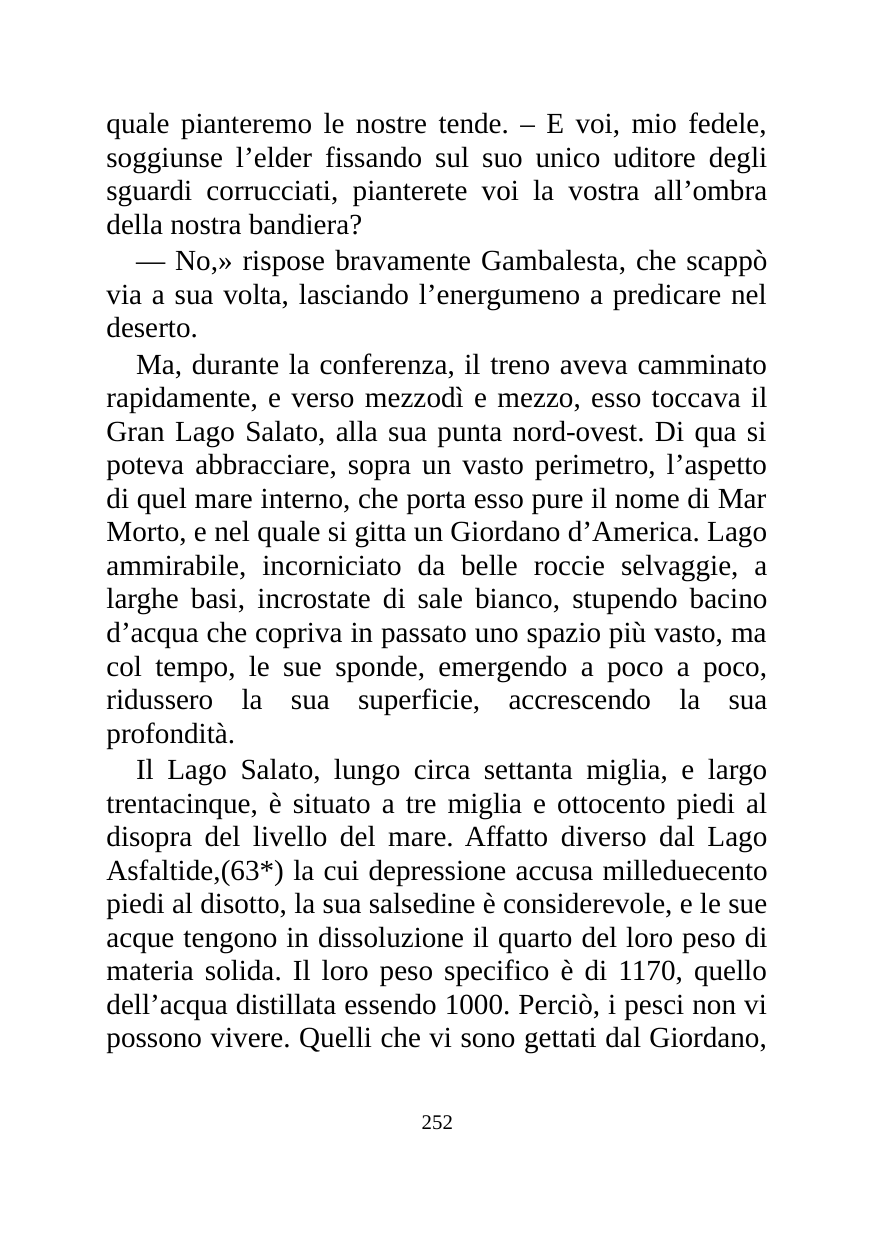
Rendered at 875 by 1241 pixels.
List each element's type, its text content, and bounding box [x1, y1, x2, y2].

text Il Lago Salato, lungo circa settanta miglia, e largo trentacinque, è situato a tre miglia e ottocento piedi al disopra del livello del mare. Affatto diverso dal Lago Asfaltide,(63*) la cui depressione accusa milleduecento piedi al disotto, la sua salsedine è considerevole, e le sue acque tengono in dissoluzione il quarto del loro peso di materia solida. Il loro peso specifico è di 1170, quello dell’acqua distillata essendo 1000. Perciò, i pesci non vi possono vivere. Quelli che vi sono gettati dal Giordano, [106, 752, 768, 1054]
text — No,» rispose bravamente Gambalesta, che scappò via a sua volta, lasciando l’energumeno a predicare nel deserto. [106, 243, 768, 344]
text Ma, durante la conferenza, il treno aveva camminato rapidamente, e verso mezzodì e mezzo, esso toccava il Gran Lago Salato, alla sua punta nord-ovest. Di qua si poteva abbracciare, sopra un vasto perimetro, l’aspetto di quel mare interno, che porta esso pure il nome di Mar Morto, e nel quale si gitta un Giordano d’America. Lago ammirabile, incorniciato da belle roccie selvaggie, a larghe basi, incrostate di sale bianco, stupendo bacino d’acqua che copriva in passato uno spazio più vasto, ma col tempo, le sue sponde, emergendo a poco a poco, ridussero la sua superficie, accrescendo la sua profondità. [106, 347, 768, 749]
text quale pianteremo le nostre tende. – E voi, mio fedele, soggiunse l’elder fissando sul suo unico uditore degli sguardi corrucciati, pianterete voi la vostra all’ombra della nostra bandiera? [106, 106, 768, 240]
